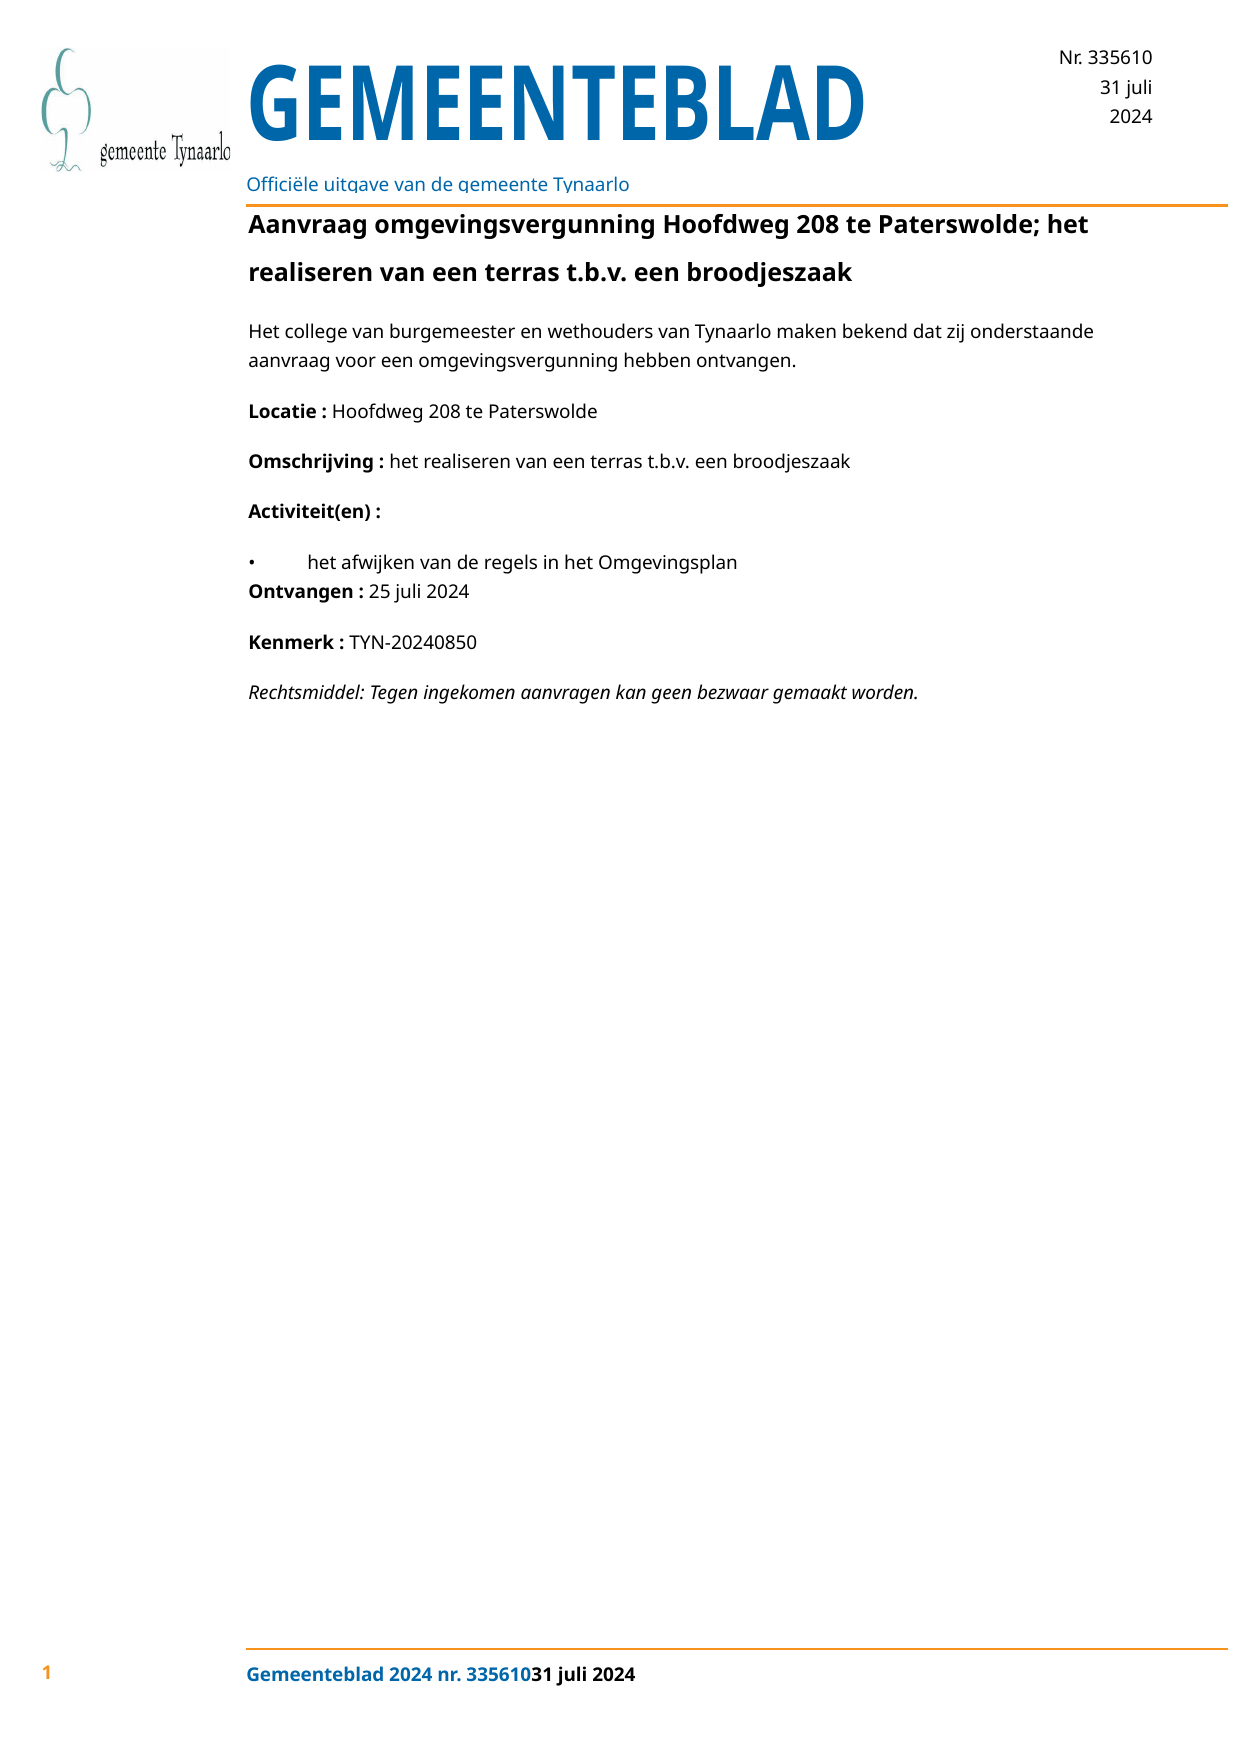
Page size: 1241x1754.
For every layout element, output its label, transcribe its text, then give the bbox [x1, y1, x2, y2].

text Ontvangen : 25 juli 2024 [248, 579, 1152, 604]
text Activiteit(en) : [248, 499, 1152, 524]
text Kenmerk : TYN-20240850 [248, 629, 1152, 655]
text Aanvraag omgevingsvergunning Hoofdweg 208 te Paterswolde; het realiseren van een terras t.b.v. een broodjeszaak [248, 207, 1152, 288]
text Rechtsmiddel: Tegen ingekomen aanvragen kan geen bezwaar gemaakt worden. [248, 679, 1152, 705]
list het afwijken van de regels in het Omgevingsplan [248, 549, 1152, 575]
text Locatie : Hoofdweg 208 te Paterswolde [248, 398, 1152, 424]
picture [41, 47, 231, 172]
text Het college van burgemeester en wethouders van Tynaarlo maken bekend dat zij onderstaande aanvraag voor een omgevingsvergunning hebben ontvangen. [248, 318, 1152, 373]
text Omschrijving : het realiseren van een terras t.b.v. een broodjeszaak [248, 448, 1152, 474]
